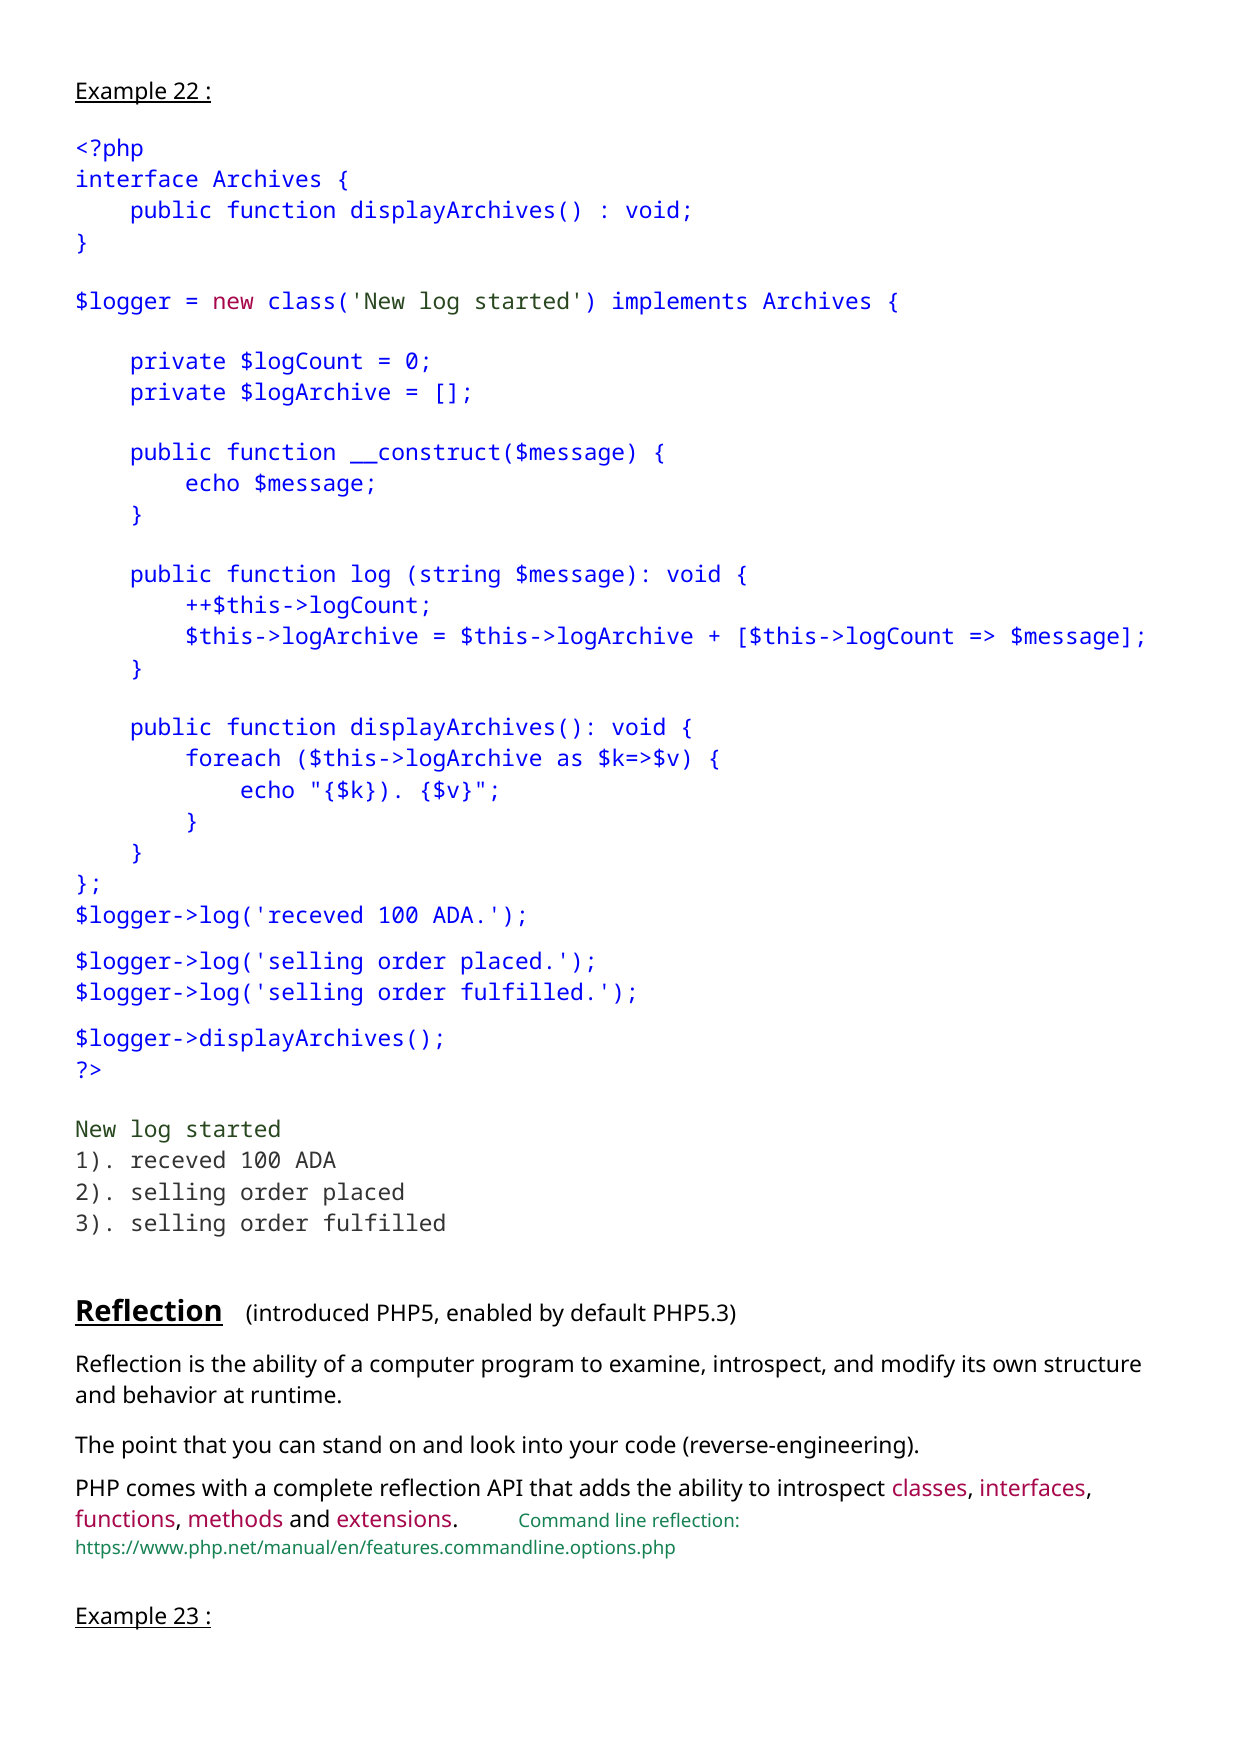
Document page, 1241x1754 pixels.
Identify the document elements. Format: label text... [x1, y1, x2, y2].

text New log started 1). receved 100 ADA 2). selling order placed 3). selling order fulfilled [75, 1113, 1166, 1238]
text private $logCount = 0; [75, 345, 1166, 376]
text } [75, 498, 1166, 529]
text $logger->log('receved 100 ADA.'); [75, 899, 1166, 930]
text public function __construct($message) { [75, 436, 1166, 467]
text public function displayArchives(): void { [75, 711, 1166, 742]
text PHP comes with a complete reflection API that adds the ability to introspect classes, interfaces, functions, methods and extensions. Command line reflection: https://www.php.net/manual/en/features.commandline.options.php [75, 1472, 1166, 1560]
text $this->logArchive = $this->logArchive + [$this->logCount => $message]; [75, 620, 1166, 652]
text $logger->log('selling order fulfilled.'); [75, 976, 1166, 1007]
text echo $message; [75, 467, 1166, 498]
text Reflection is the ability of a computer program to examine, introspect, and modify its own structure and behavior at runtime. [75, 1348, 1166, 1411]
text $logger->log('selling order placed.'); [75, 945, 1166, 976]
text public function displayArchives() : void; [75, 194, 1166, 226]
text $logger->displayArchives(); [75, 1022, 1166, 1054]
text } [75, 805, 1166, 836]
text ++$this->logCount; [75, 589, 1166, 620]
text }; [75, 867, 1166, 899]
text } [75, 226, 1166, 257]
subtitle Reflection (introduced PHP5, enabled by default PHP5.3) [75, 1291, 1166, 1330]
text foreach ($this->logArchive as $k=>$v) { [75, 742, 1166, 774]
text private $logArchive = []; [75, 376, 1166, 407]
text $logger = new class('New log started') implements Archives { [75, 285, 1166, 317]
text echo "{$k}). {$v}"; [75, 774, 1166, 805]
text interface Archives { [75, 163, 1166, 194]
text } [75, 836, 1166, 867]
text Example 23 : [75, 1600, 1166, 1632]
text <?php [75, 132, 1166, 163]
text The point that you can stand on and look into your code (reverse-engineering). [75, 1429, 1166, 1460]
text public function log (string $message): void { [75, 558, 1166, 589]
text ?> [75, 1054, 1166, 1085]
text Example 22 : [75, 75, 1166, 106]
text } [75, 652, 1166, 683]
